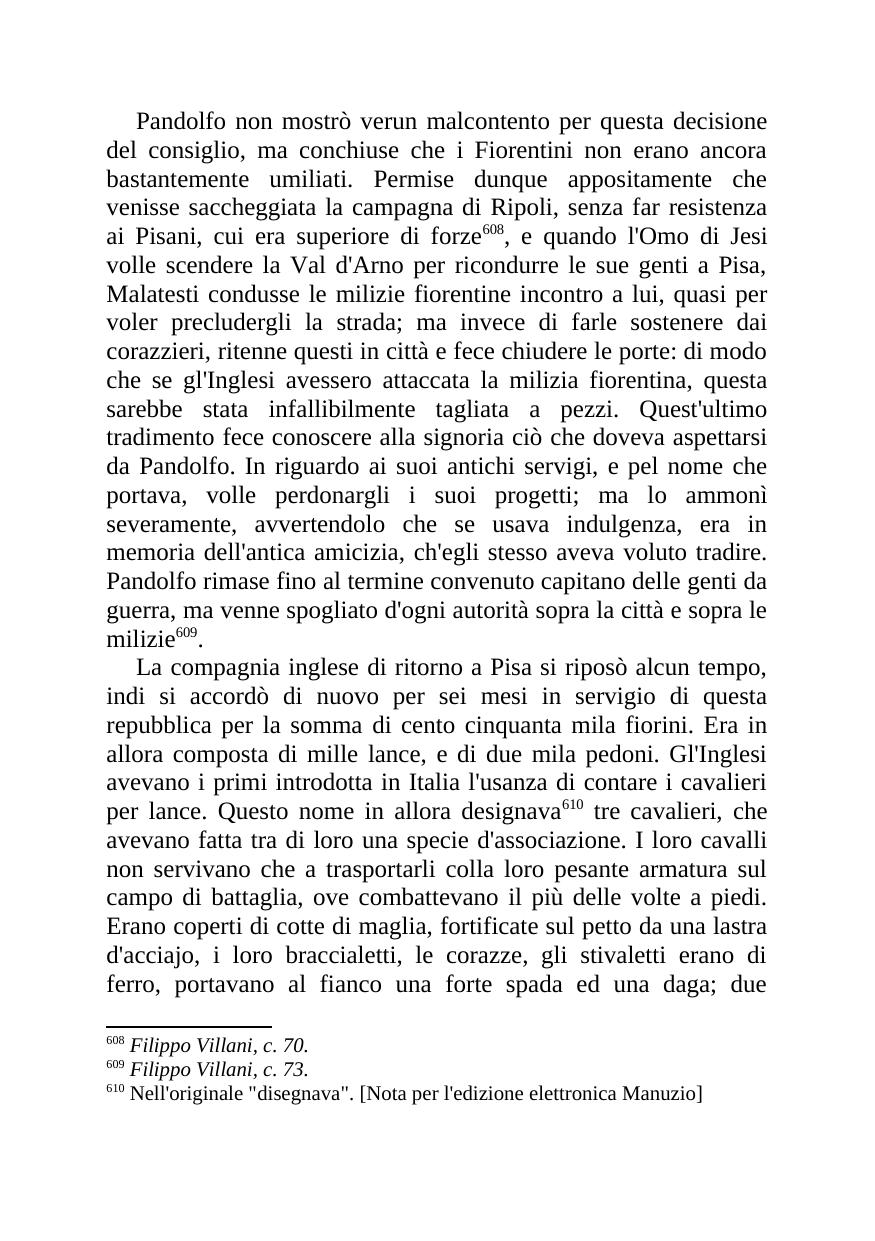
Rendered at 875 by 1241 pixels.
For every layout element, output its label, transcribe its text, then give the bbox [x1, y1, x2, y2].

text Filippo Villani, c. 70. [106, 1033, 768, 1057]
text La compagnia inglese di ritorno a Pisa si riposò alcun tempo, indi si accordò di nuovo per sei mesi in servigio di questa repubblica per la somma di cento cinquanta mila fiorini. Era in allora composta di mille lance, e di due mila pedoni. Gl'Inglesi avevano i primi introdotta in Italia l'usanza di contare i cavalieri per lance. Questo nome in allora designava tre cavalieri, che avevano fatta tra di loro una specie d'associazione. I loro cavalli non servivano che a trasportarli colla loro pesante armatura sul campo di battaglia, ove combattevano il più delle volte a piedi. Erano coperti di cotte di maglia, fortificate sul petto da una lastra d'acciajo, i loro braccialetti, le corazze, gli stivaletti erano di ferro, portavano al fianco una forte spada ed una daga; due [106, 652, 768, 997]
text Filippo Villani, c. 73. [106, 1057, 768, 1081]
text Pandolfo non mostrò verun malcontento per questa decisione del consiglio, ma conchiuse che i Fiorentini non erano ancora bastantemente umiliati. Permise dunque appositamente che venisse saccheggiata la campagna di Ripoli, senza far resistenza ai Pisani, cui era superiore di forze, e quando l'Omo di Jesi volle scendere la Val d'Arno per ricondurre le sue genti a Pisa, Malatesti condusse le milizie fiorentine incontro a lui, quasi per voler precludergli la strada; ma invece di farle sostenere dai corazzieri, ritenne questi in città e fece chiudere le porte: di modo che se gl'Inglesi avessero attaccata la milizia fiorentina, questa sarebbe stata infallibilmente tagliata a pezzi. Quest'ultimo tradimento fece conoscere alla signoria ciò che doveva aspettarsi da Pandolfo. In riguardo ai suoi antichi servigi, e pel nome che portava, volle perdonargli i suoi progetti; ma lo ammonì severamente, avvertendolo che se usava indulgenza, era in memoria dell'antica amicizia, ch'egli stesso aveva voluto tradire. Pandolfo rimase fino al termine convenuto capitano delle genti da guerra, ma venne spogliato d'ogni autorità sopra la città e sopra le milizie. [106, 106, 768, 652]
text Nell'originale "disegnava". [Nota per l'edizione elettronica Manuzio] [106, 1081, 768, 1105]
